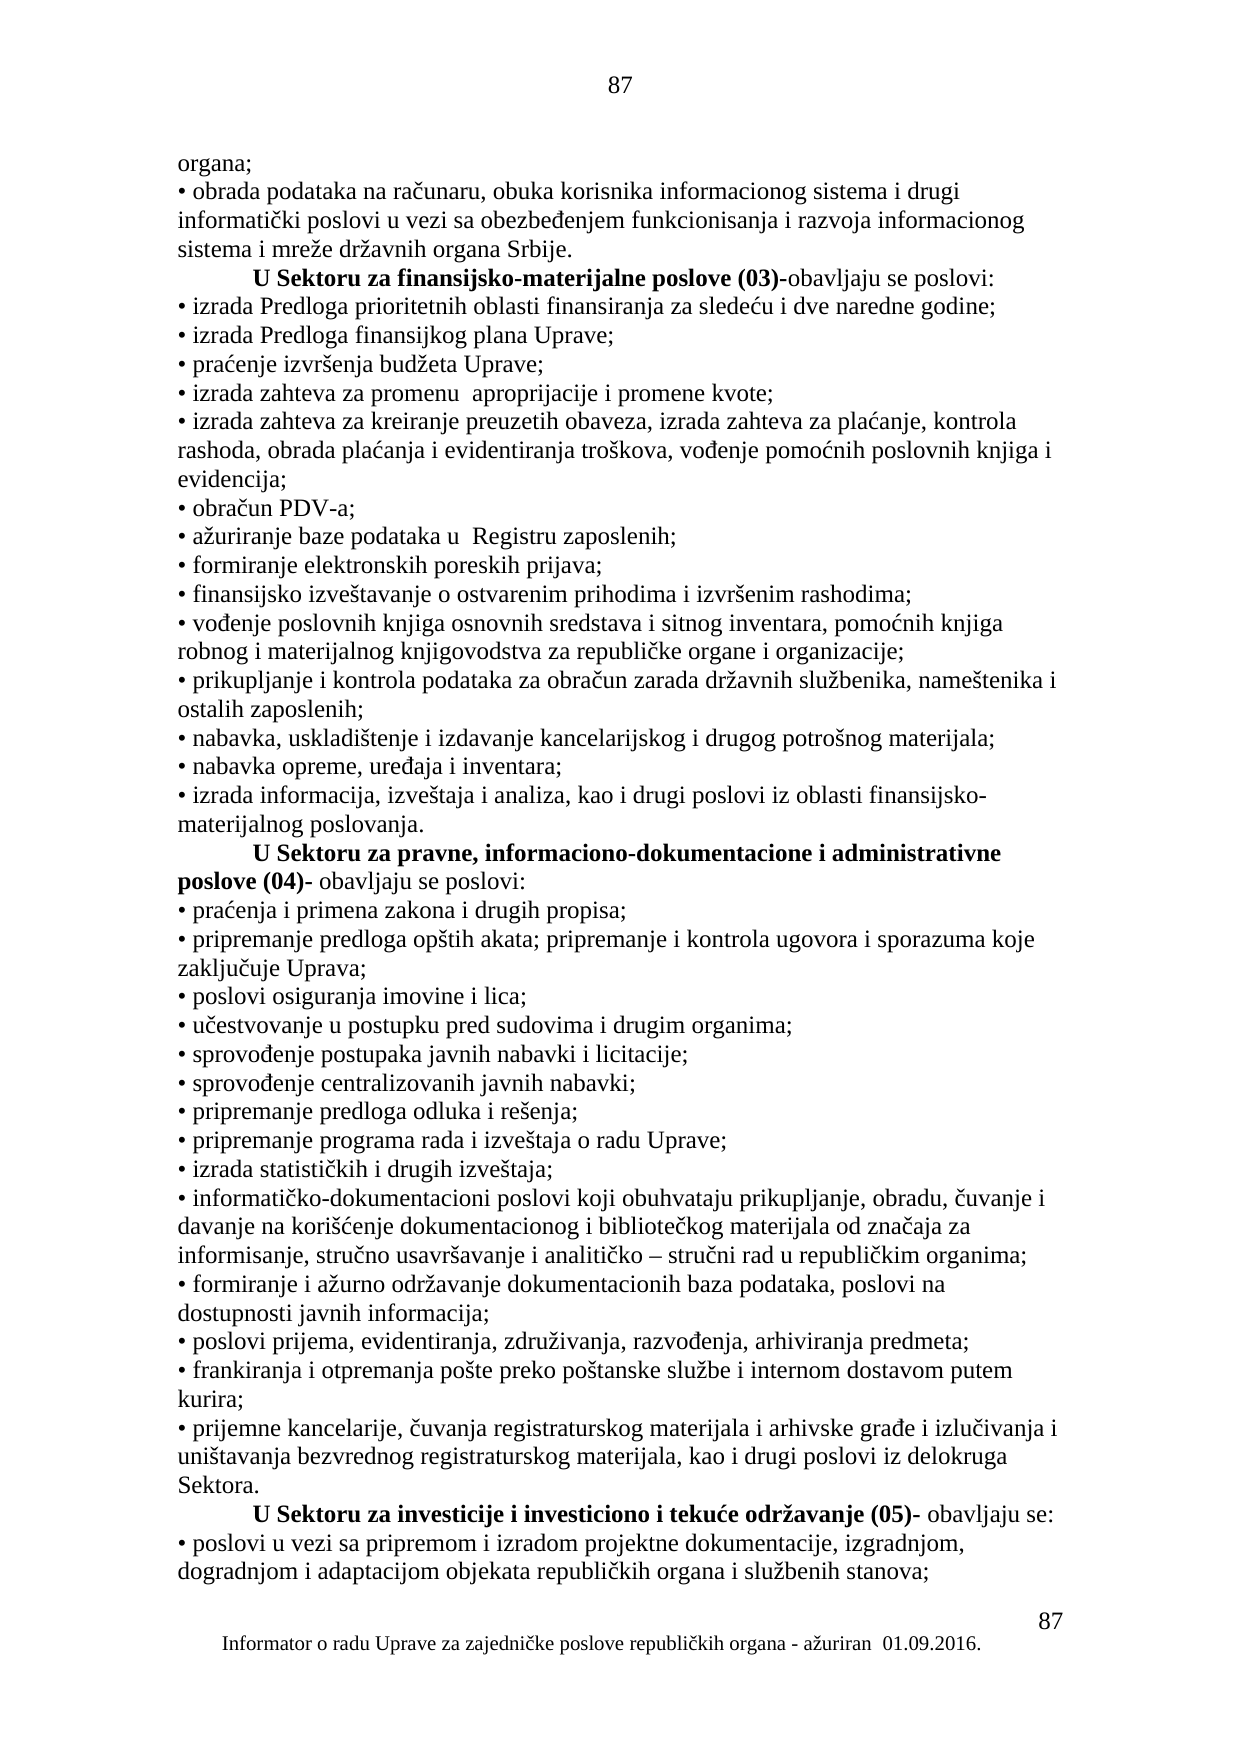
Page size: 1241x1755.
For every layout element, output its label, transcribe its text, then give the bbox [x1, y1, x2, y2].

text organa; • obrada podataka na računaru, obuka korisnika informacionog sistema i drugi informatički poslovi u vezi sa obezbeđenjem funkcionisanja i razvoja informacionog sistema i mreže državnih organa Srbije. U Sektoru za finansijsko-materijalne poslove (03)-obavlјaju se poslovi: • izrada Predloga prioritetnih oblasti finansiranja za sledeću i dve naredne godine; • izrada Predloga finansijkog plana Uprave; • praćenje izvršenja budžeta Uprave; • izrada zahteva za promenu aproprijacije i promene kvote; • izrada zahteva za kreiranje preuzetih obaveza, izrada zahteva za plaćanje, kontrola rashoda, obrada plaćanja i evidentiranja troškova, vođenje pomoćnih poslovnih knjiga i evidencija; • obračun PDV-a; • ažuriranje baze podataka u Registru zaposlenih; • formiranje elektronskih poreskih prijava; • finansijsko izveštavanje o ostvarenim prihodima i izvršenim rashodima; • vođenje poslovnih knjiga osnovnih sredstava i sitnog inventara, pomoćnih knjiga robnog i materijalnog knjigovodstva za republičke organe i organizacije; • prikuplјanje i kontrola podataka za obračun zarada državnih službenika, nameštenika i ostalih zaposlenih; • nabavka, uskladištenje i izdavanje kancelarijskog i drugog potrošnog materijala; • nabavka opreme, uređaja i inventara; • izrada informacija, izveštaja i analiza, kao i drugi poslovi iz oblasti finansijsko-materijalnog poslovanja. U Sektoru za pravne, informaciono-dokumentacione i administrativne poslove (04)- obavlјaju se poslovi: • praćenja i primena zakona i drugih propisa; • pripremanje predloga opštih akata; pripremanje i kontrola ugovora i sporazuma koje zaklјučuje Uprava; • poslovi osiguranja imovine i lica; • učestvovanje u postupku pred sudovima i drugim organima; • sprovođenje postupaka javnih nabavki i licitacije; • sprovođenje centralizovanih javnih nabavki; • pripremanje predloga odluka i rešenja; • pripremanje programa rada i izveštaja o radu Uprave; • izrada statističkih i drugih izveštaja; • informatičko-dokumentacioni poslovi koji obuhvataju prikuplјanje, obradu, čuvanje i davanje na korišćenje dokumentacionog i bibliotečkog materijala od značaja za informisanje, stručno usavršavanje i analitičko – stručni rad u republičkim organima; • formiranje i ažurno održavanje dokumentacionih baza podataka, poslovi na dostupnosti javnih informacija; • poslovi prijema, evidentiranja, združivanja, razvođenja, arhiviranja predmeta; • frankiranja i otpremanja pošte preko poštanske službe i internom dostavom putem kurira; • prijemne kancelarije, čuvanja registraturskog materijala i arhivske građe i izlučivanja i uništavanja bezvrednog registraturskog materijala, kao i drugi poslovi iz delokruga Sektora. U Sektoru za investicije i investiciono i tekuće održavanje (05)- obavlјaju se: • poslovi u vezi sa pripremom i izradom projektne dokumentacije, izgradnjom, dogradnjom i adaptacijom objekata republičkih organa i službenih stanova; [162, 148, 1063, 1585]
